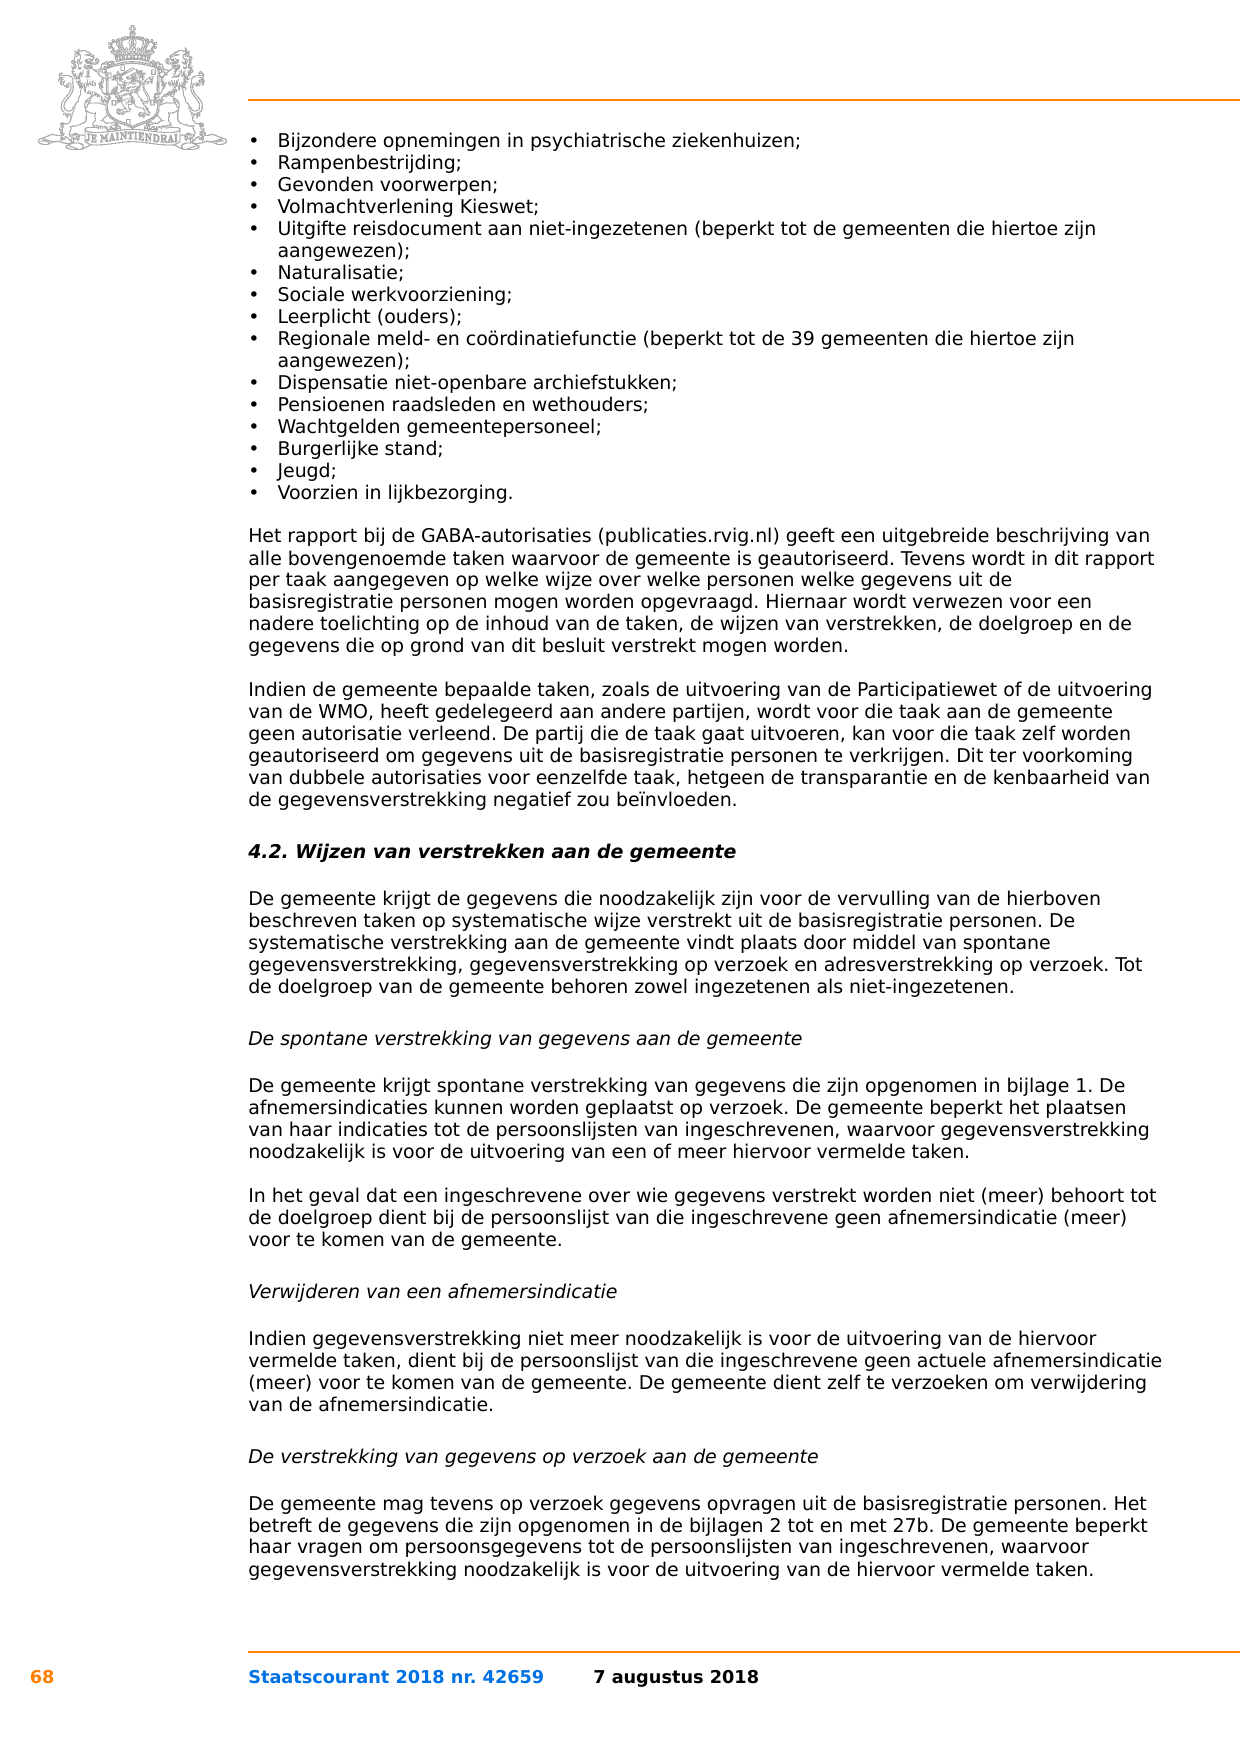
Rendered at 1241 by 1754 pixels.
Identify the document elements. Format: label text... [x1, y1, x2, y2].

text Het rapport bij de GABA-autorisaties (publicaties.rvig.nl) geeft een uitgebreide beschrijving van alle bovengenoemde taken waarvoor de gemeente is geautoriseerd. Tevens wordt in dit rapport per taak aangegeven op welke wijze over welke personen welke gegevens uit de basisregistratie personen mogen worden opgevraagd. Hiernaar wordt verwezen voor een nadere toelichting op de inhoud van de taken, de wijzen van verstrekken, de doelgroep en de gegevens die op grond van dit besluit verstrekt mogen worden. [248, 525, 1163, 657]
text De gemeente krijgt spontane verstrekking van gegevens die zijn opgenomen in bijlage 1. De afnemersindicaties kunnen worden geplaatst op verzoek. De gemeente beperkt het plaatsen van haar indicaties tot de persoonslijsten van ingeschrevenen, waarvoor gegevensverstrekking noodzakelijk is voor de uitvoering van een of meer hiervoor vermelde taken. [248, 1075, 1163, 1163]
text • Bijzondere opnemingen in psychiatrische ziekenhuizen; [248, 130, 1163, 152]
text De gemeente mag tevens op verzoek gegevens opvragen uit de basisregistratie personen. Het betreft de gegevens die zijn opgenomen in de bijlagen 2 tot en met 27b. De gemeente beperkt haar vragen om persoonsgegevens tot de persoonslijsten van ingeschrevenen, waarvoor gegevensverstrekking noodzakelijk is voor de uitvoering van de hiervoor vermelde taken. [248, 1492, 1163, 1580]
subtitle De verstrekking van gegevens op verzoek aan de gemeente [248, 1446, 1163, 1467]
text • Sociale werkvoorziening; [248, 284, 1163, 306]
subtitle Verwijderen van een afnemersindicatie [248, 1281, 1163, 1303]
picture [38, 25, 227, 150]
text • Jeugd; [248, 459, 1163, 482]
text • Dispensatie niet-openbare archiefstukken; [248, 372, 1163, 394]
text • Volmachtverlening Kieswet; [248, 196, 1163, 218]
text • Pensioenen raadsleden en wethouders; [248, 394, 1163, 416]
text • Regionale meld- en coördinatiefunctie (beperkt tot de 39 gemeenten die hiertoe zijn aangewezen); [248, 328, 1163, 372]
text • Naturalisatie; [248, 262, 1163, 284]
text • Voorzien in lijkbezorging. [248, 482, 1163, 503]
text • Uitgifte reisdocument aan niet-ingezetenen (beperkt tot de gemeenten die hiertoe zijn aangewezen); [248, 218, 1163, 262]
text Indien gegevensverstrekking niet meer noodzakelijk is voor de uitvoering van de hiervoor vermelde taken, dient bij de persoonslijst van die ingeschrevene geen actuele afnemersindicatie (meer) voor te komen van de gemeente. De gemeente dient zelf te verzoeken om verwijdering van de afnemersindicatie. [248, 1328, 1163, 1416]
text • Gevonden voorwerpen; [248, 174, 1163, 196]
subtitle 4.2. Wijzen van verstrekken aan de gemeente [248, 841, 1163, 863]
text • Rampenbestrijding; [248, 152, 1163, 174]
text De gemeente krijgt de gegevens die noodzakelijk zijn voor de vervulling van de hierboven beschreven taken op systematische wijze verstrekt uit de basisregistratie personen. De systematische verstrekking aan de gemeente vindt plaats door middel van spontane gegevensverstrekking, gegevensverstrekking op verzoek en adresverstrekking op verzoek. Tot de doelgroep van de gemeente behoren zowel ingezetenen als niet-ingezetenen. [248, 888, 1163, 998]
text In het geval dat een ingeschrevene over wie gegevens verstrekt worden niet (meer) behoort tot de doelgroep dient bij de persoonslijst van die ingeschrevene geen afnemersindicatie (meer) voor te komen van de gemeente. [248, 1185, 1163, 1251]
text • Leerplicht (ouders); [248, 306, 1163, 328]
text Indien de gemeente bepaalde taken, zoals de uitvoering van de Participatiewet of de uitvoering van de WMO, heeft gedelegeerd aan andere partijen, wordt voor die taak aan de gemeente geen autorisatie verleend. De partij die de taak gaat uitvoeren, kan voor die taak zelf worden geautoriseerd om gegevens uit de basisregistratie personen te verkrijgen. Dit ter voorkoming van dubbele autorisaties voor eenzelfde taak, hetgeen de transparantie en de kenbaarheid van de gegevensverstrekking negatief zou beïnvloeden. [248, 679, 1163, 811]
text • Wachtgelden gemeentepersoneel; [248, 416, 1163, 438]
subtitle De spontane verstrekking van gegevens aan de gemeente [248, 1028, 1163, 1050]
text • Burgerlijke stand; [248, 438, 1163, 459]
